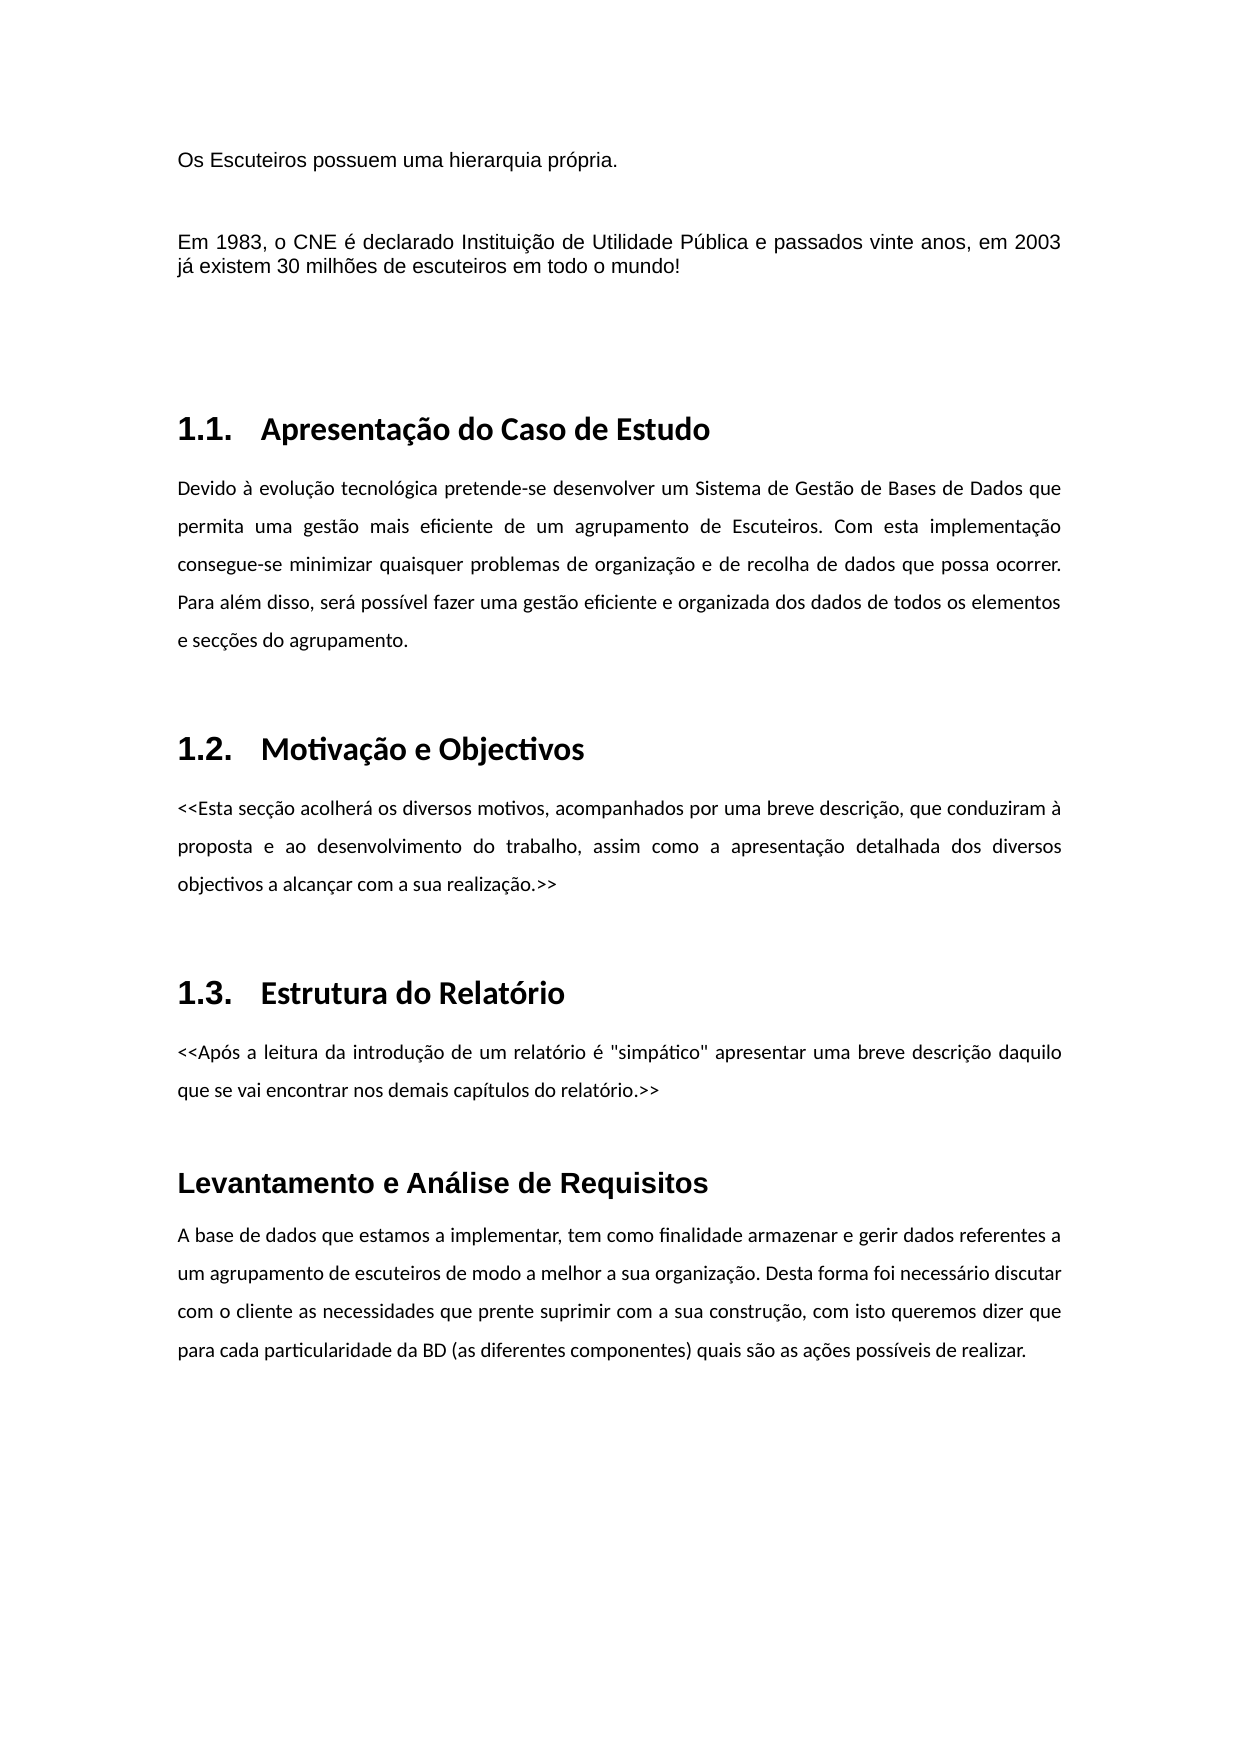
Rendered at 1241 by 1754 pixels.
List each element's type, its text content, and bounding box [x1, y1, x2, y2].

list Motivação e Objectivos [177, 728, 1063, 769]
subtitle Levantamento e Análise de Requisitos [177, 1166, 1063, 1199]
list Estrutura do Relatório [177, 972, 1063, 1013]
text <<Esta secção acolherá os diversos motivos, acompanhados por uma breve descrição, que conduziram à proposta e ao desenvolvimento do trabalho, assim como a apresentação detalhada dos diversos objectivos a alcançar com a sua realização.>> [177, 795, 1063, 897]
text <<Após a leitura da introdução de um relatório é "simpático" apresentar uma breve descrição daquilo que se vai encontrar nos demais capítulos do relatório.>> [177, 1039, 1063, 1103]
list Apresentação do Caso de Estudo [177, 408, 1063, 448]
text Em 1983, o CNE é declarado Instituição de Utilidade Pública e passados vinte anos, em 2003 já existem 30 milhões de escuteiros em todo o mundo! [177, 230, 1063, 278]
text A base de dados que estamos a implementar, tem como finalidade armazenar e gerir dados referentes a um agrupamento de escuteiros de modo a melhor a sua organização. Desta forma foi necessário discutar com o cliente as necessidades que prente suprimir com a sua construção, com isto queremos dizer que para cada particularidade da BD (as diferentes componentes) quais são as ações possíveis de realizar. [177, 1222, 1063, 1362]
text Os Escuteiros possuem uma hierarquia própria. [177, 148, 1063, 172]
text Devido à evolução tecnológica pretende-se desenvolver um Sistema de Gestão de Bases de Dados que permita uma gestão mais eficiente de um agrupamento de Escuteiros. Com esta implementação consegue-se minimizar quaisquer problemas de organização e de recolha de dados que possa ocorrer. Para além disso, será possível fazer uma gestão eficiente e organizada dos dados de todos os elementos e secções do agrupamento. [177, 475, 1063, 653]
